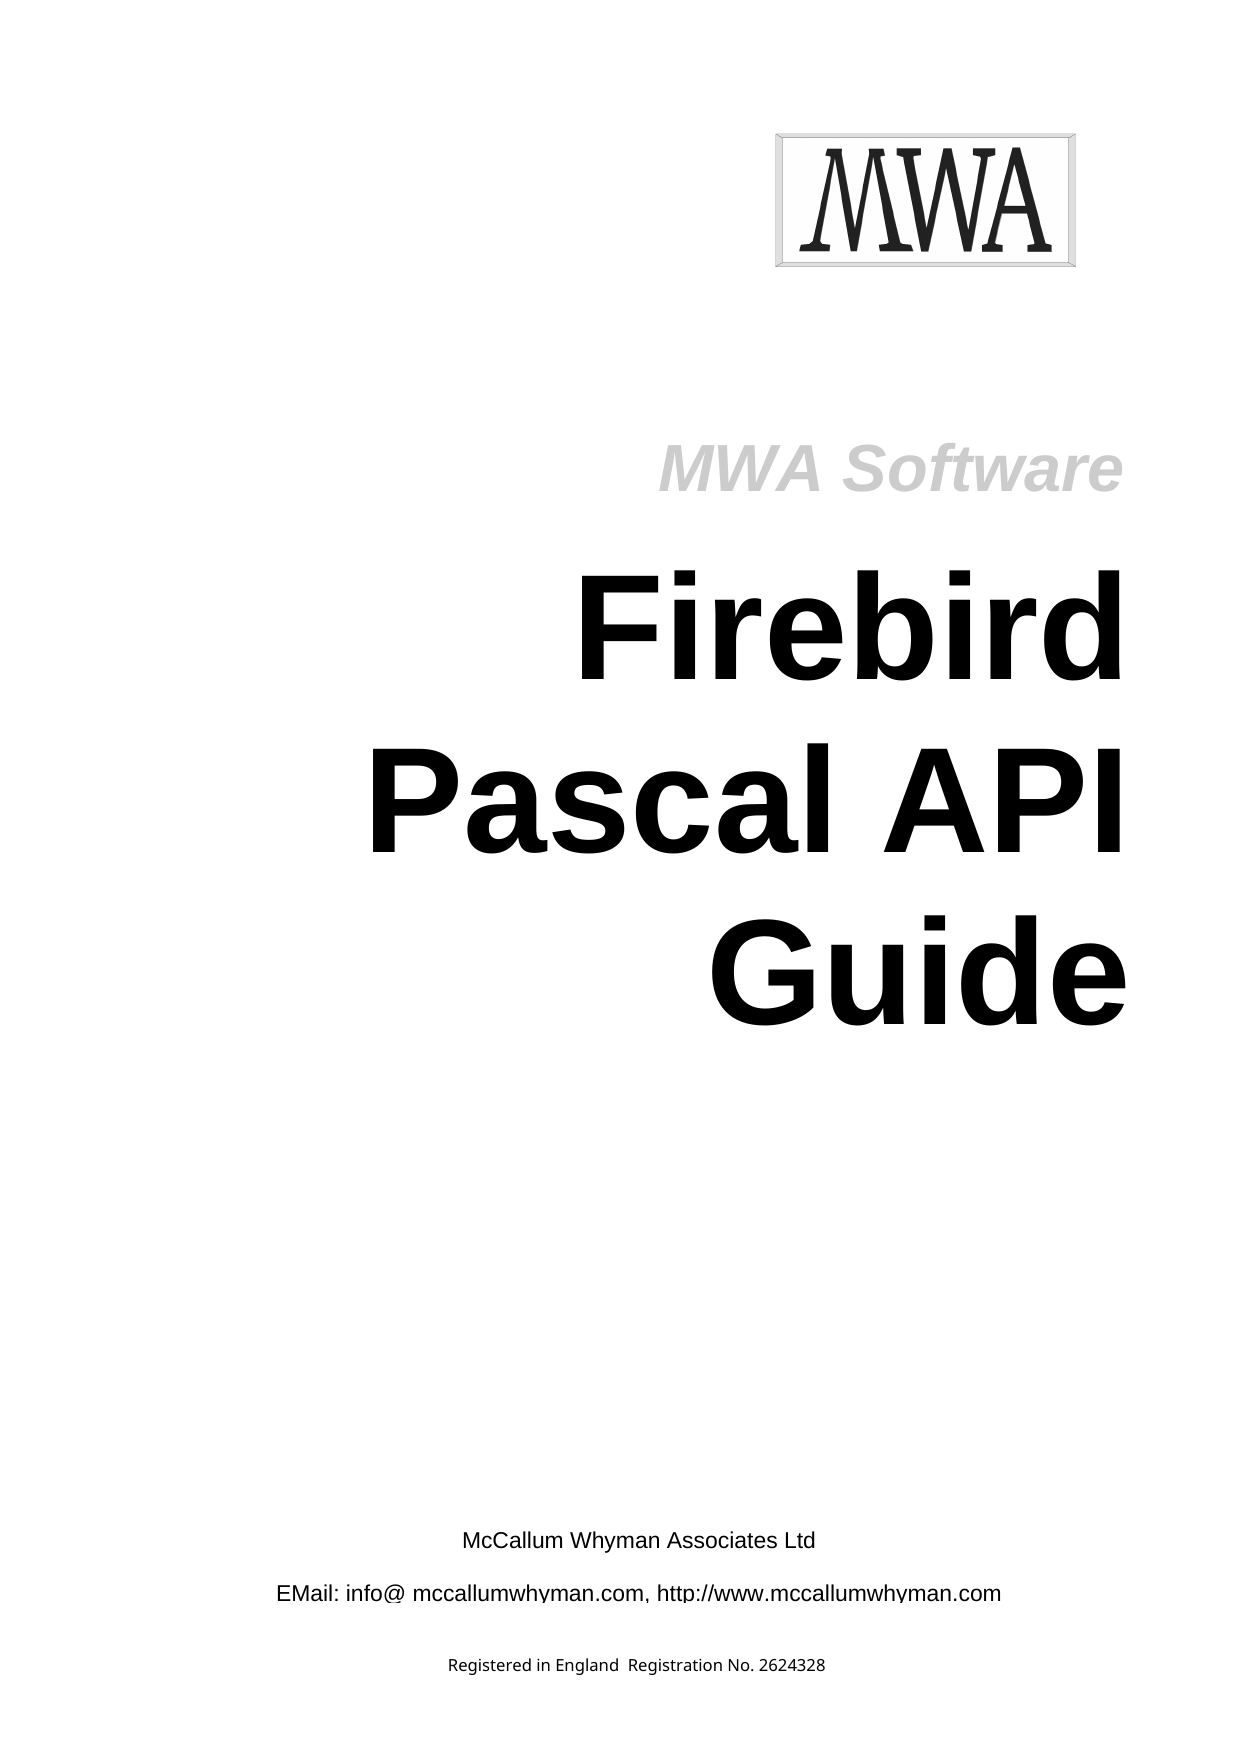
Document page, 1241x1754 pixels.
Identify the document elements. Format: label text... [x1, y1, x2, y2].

text Firebird Pascal API Guide [155, 505, 1131, 1056]
text MWA Software [230, 429, 1131, 505]
text McCallum Whyman Associates Ltd [150, 1527, 1128, 1553]
text EMail: info@ mccallumwhyman.com, http://www.mccallumwhyman.com [150, 1580, 1128, 1603]
